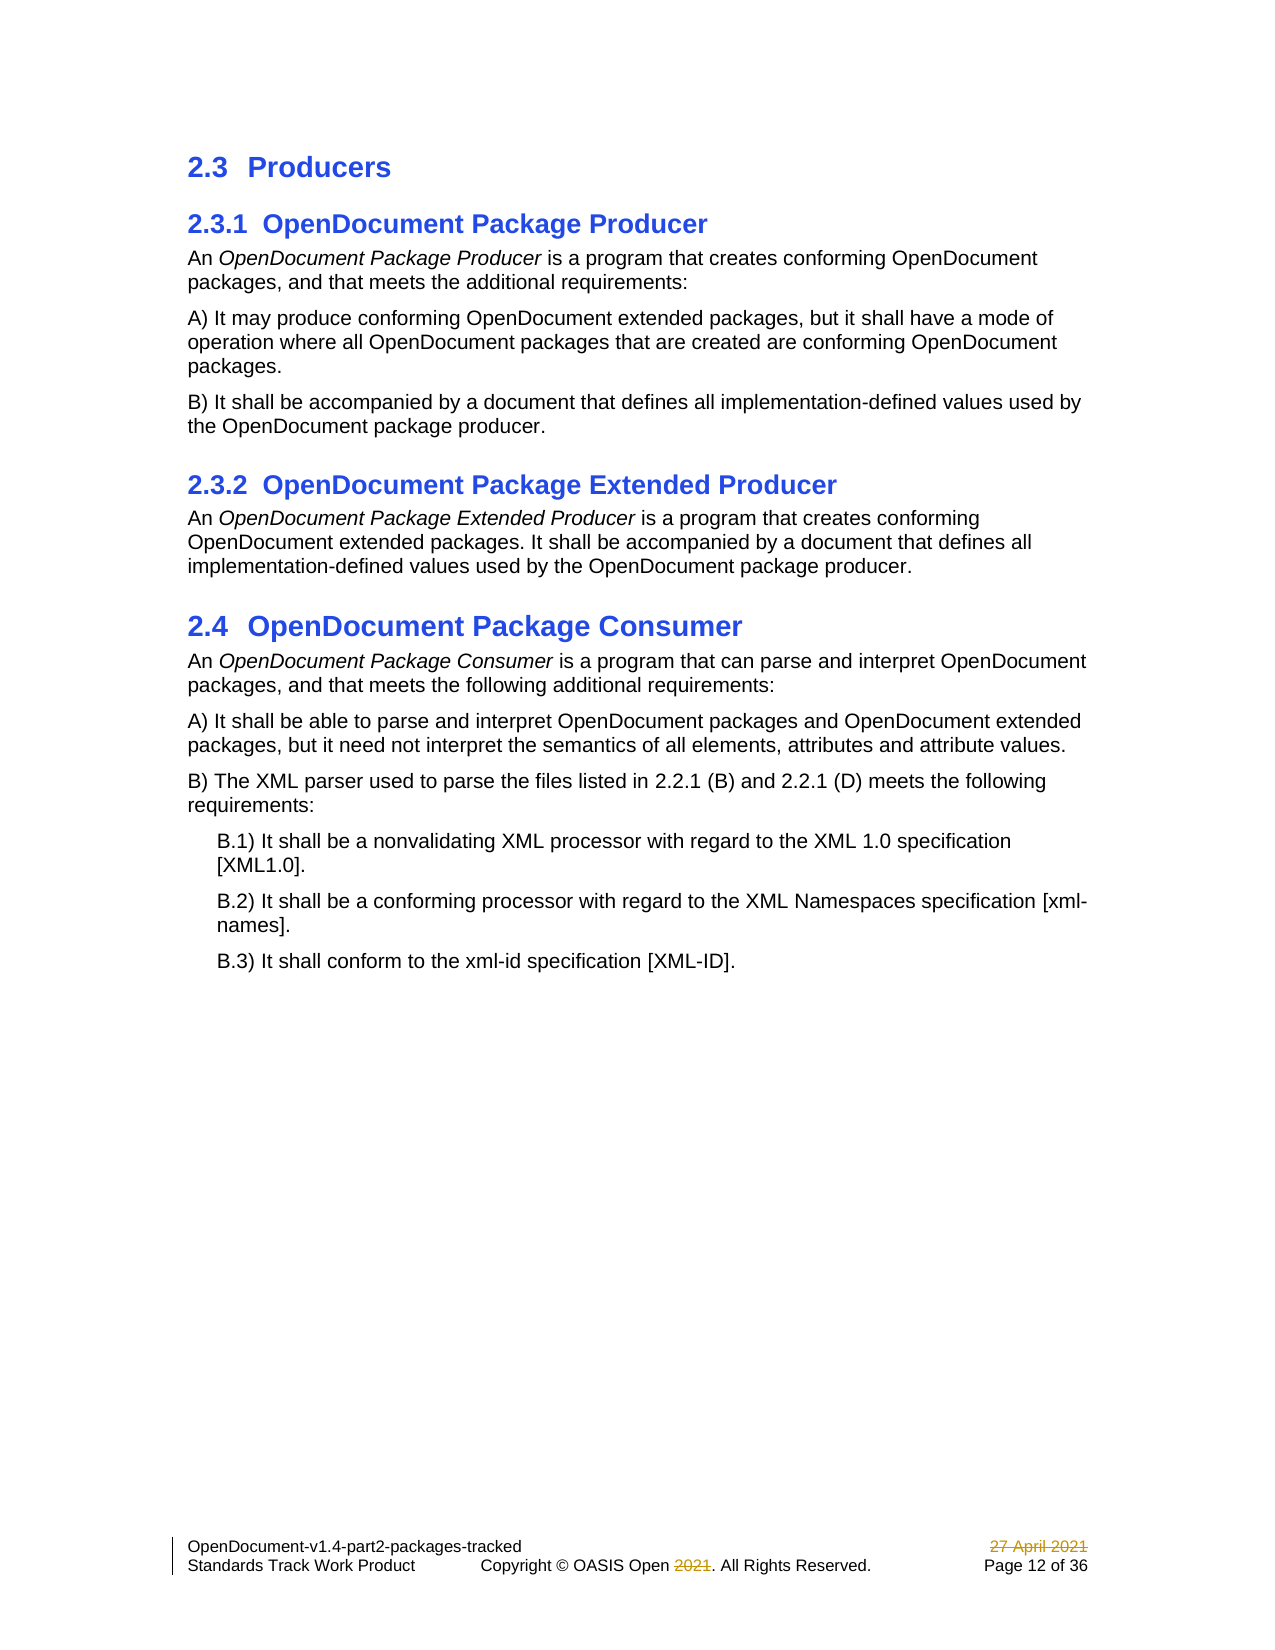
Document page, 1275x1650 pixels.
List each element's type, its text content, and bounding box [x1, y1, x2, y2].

list It shall be a nonvalidating XML processor with regard to the XML 1.0 specification [XML1.0]. [187, 828, 1088, 876]
list It shall be able to parse and interpret OpenDocument packages and OpenDocument extended packages, but it need not interpret the semantics of all elements, attributes and attribute values. [187, 708, 1088, 756]
subtitle OpenDocument Package Extended Producer [187, 469, 1088, 500]
list It shall be a conforming processor with regard to the XML Namespaces specification [xml-names]. [187, 888, 1088, 936]
text An OpenDocument Package Consumer is a program that can parse and interpret OpenDocument packages, and that meets the following additional requirements: [187, 648, 1088, 696]
subtitle OpenDocument Package Consumer [187, 609, 1088, 642]
text An OpenDocument Package Extended Producer is a program that creates conforming OpenDocument extended packages. It shall be accompanied by a document that defines all implementation-defined values used by the OpenDocument package producer. [187, 506, 1088, 578]
list It may produce conforming OpenDocument extended packages, but it shall have a mode of operation where all OpenDocument packages that are created are conforming OpenDocument packages. [187, 306, 1088, 378]
subtitle OpenDocument Package Producer [187, 208, 1088, 240]
list It shall be accompanied by a document that defines all implementation-defined values used by the OpenDocument package producer. [187, 390, 1088, 438]
list It shall conform to the xml-id specification [XML-ID]. [187, 948, 1088, 972]
text An OpenDocument Package Producer is a program that creates conforming OpenDocument packages, and that meets the additional requirements: [187, 246, 1088, 294]
subtitle Producers [187, 150, 1088, 183]
list The XML parser used to parse the files listed in 2.2.1 (B) and 2.2.1 (D) meets the following requirements: [187, 768, 1088, 816]
